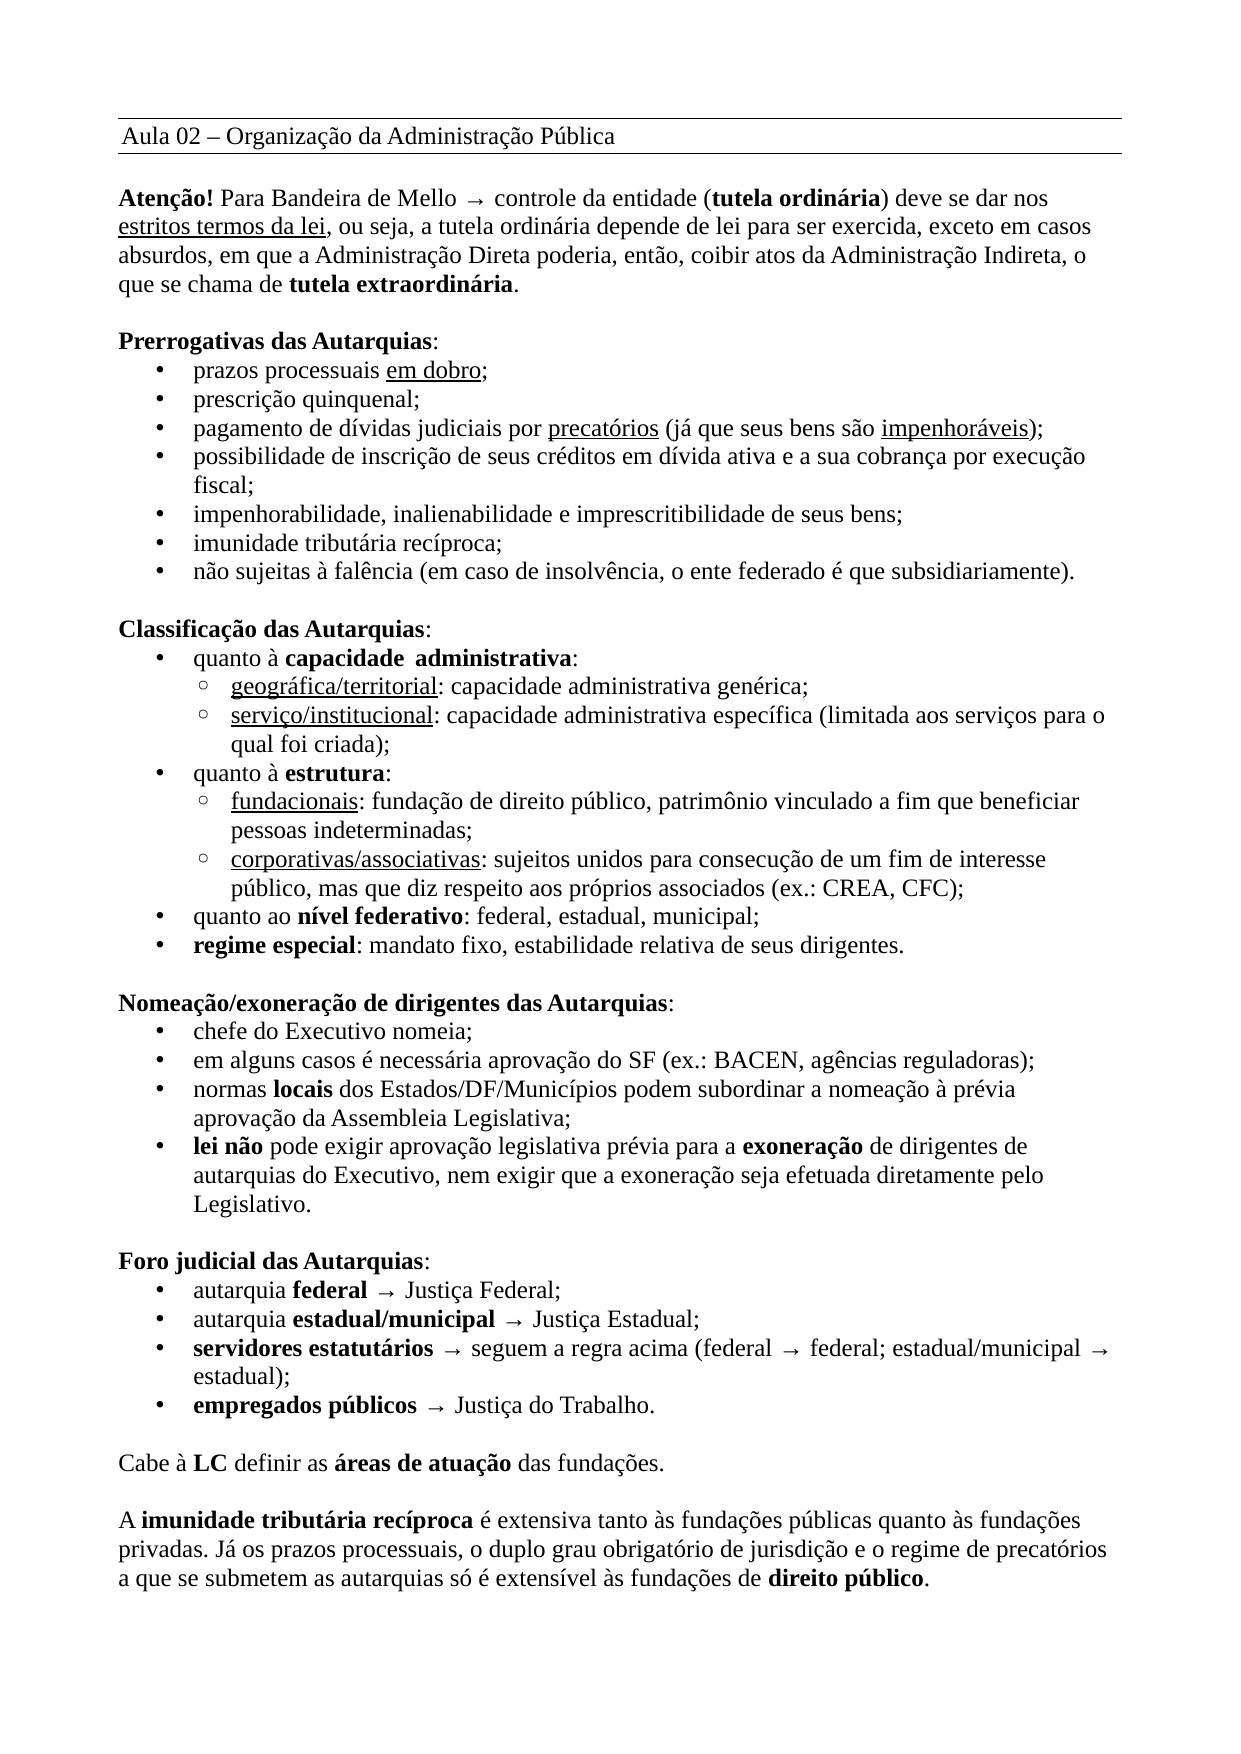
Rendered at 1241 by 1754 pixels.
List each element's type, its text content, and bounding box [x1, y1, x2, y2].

list prescrição quinquenal; [156, 384, 1122, 413]
list impenhorabilidade, inalienabilidade e imprescritibilidade de seus bens; [156, 499, 1122, 528]
list em alguns casos é necessária aprovação do SF (ex.: BACEN, agências reguladoras); [156, 1045, 1122, 1074]
text A imunidade tributária recíproca é extensiva tanto às fundações públicas quanto às fundações privadas. Já os prazos processuais, o duplo grau obrigatório de jurisdição e o regime de precatórios a que se submetem as autarquias só é extensível às fundações de direito público. [118, 1505, 1122, 1591]
list lei não pode exigir aprovação legislativa prévia para a exoneração de dirigentes de autarquias do Executivo, nem exigir que a exoneração seja efetuada diretamente pelo Legislativo. [156, 1131, 1122, 1218]
list corporativas/associativas: sujeitos unidos para consecução de um fim de interesse público, mas que diz respeito aos próprios associados (ex.: CREA, CFC); [193, 844, 1122, 901]
list fundacionais: fundação de direito público, patrimônio vinculado a fim que beneficiar pessoas indeterminadas; [193, 786, 1122, 844]
list imunidade tributária recíproca; [156, 528, 1122, 556]
list normas locais dos Estados/DF/Municípios podem subordinar a nomeação à prévia aprovação da Assembleia Legislativa; [156, 1074, 1122, 1131]
text Classificação das Autarquias: [118, 614, 1122, 643]
list prazos processuais em dobro; [156, 355, 1122, 384]
list quanto ao nível federativo: federal, estadual, municipal; [156, 901, 1122, 930]
list autarquia federal → Justiça Federal; [156, 1275, 1122, 1304]
list autarquia estadual/municipal → Justiça Estadual; [156, 1304, 1122, 1333]
list quanto à capacidade administrativa: [156, 643, 1122, 671]
text Foro judicial das Autarquias: [118, 1246, 1122, 1275]
text Prerrogativas das Autarquias: [118, 326, 1122, 355]
list possibilidade de inscrição de seus créditos em dívida ativa e a sua cobrança por execução fiscal; [156, 441, 1122, 499]
list quanto à estrutura: [156, 758, 1122, 786]
list empregados públicos → Justiça do Trabalho. [156, 1390, 1122, 1419]
list pagamento de dívidas judiciais por precatórios (já que seus bens são impenhoráveis); [156, 413, 1122, 441]
list serviço/institucional: capacidade administrativa específica (limitada aos serviços para o qual foi criada); [193, 700, 1122, 758]
list regime especial: mandato fixo, estabilidade relativa de seus dirigentes. [156, 930, 1122, 959]
list servidores estatutários → seguem a regra acima (federal → federal; estadual/municipal → estadual); [156, 1333, 1122, 1390]
list não sujeitas à falência (em caso de insolvência, o ente federado é que subsidiariamente). [156, 556, 1122, 585]
text Nomeação/exoneração de dirigentes das Autarquias: [118, 988, 1122, 1016]
text Atenção! Para Bandeira de Mello → controle da entidade (tutela ordinária) deve se dar nos estritos termos da lei, ou seja, a tutela ordinária depende de lei para ser exercida, exceto em casos absurdos, em que a Administração Direta poderia, então, coibir atos da Administração Indireta, o que se chama de tutela extraordinária. [118, 183, 1122, 298]
list chefe do Executivo nomeia; [156, 1016, 1122, 1045]
list geográfica/territorial: capacidade administrativa genérica; [193, 671, 1122, 700]
text Cabe à LC definir as áreas de atuação das fundações. [118, 1448, 1122, 1476]
